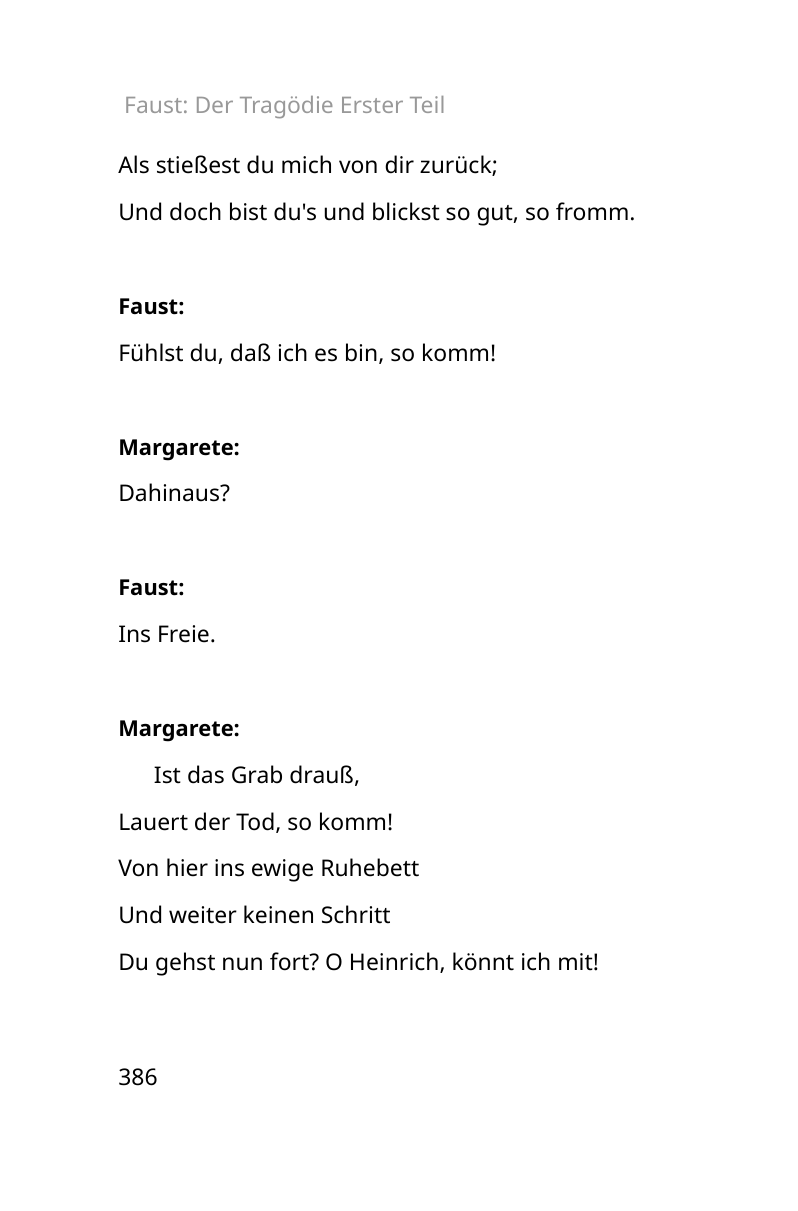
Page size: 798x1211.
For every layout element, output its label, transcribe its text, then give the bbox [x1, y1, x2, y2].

text Margarete: Ist das Grab drauß, Lauert der Tod, so komm! Von hier ins ewige Ruhebett Und weiter keinen Schritt Du gehst nun fort? O Heinrich, könnt ich mit! [118, 683, 679, 977]
text Faust: Ins Freie. [118, 542, 679, 649]
text Als stießest du mich von dir zurück; Und doch bist du's und blickst so gut, so fromm. [118, 149, 679, 227]
text Faust: Fühlst du, daß ich es bin, so komm! [118, 261, 679, 368]
text Margarete: Dahinaus? [118, 401, 679, 509]
